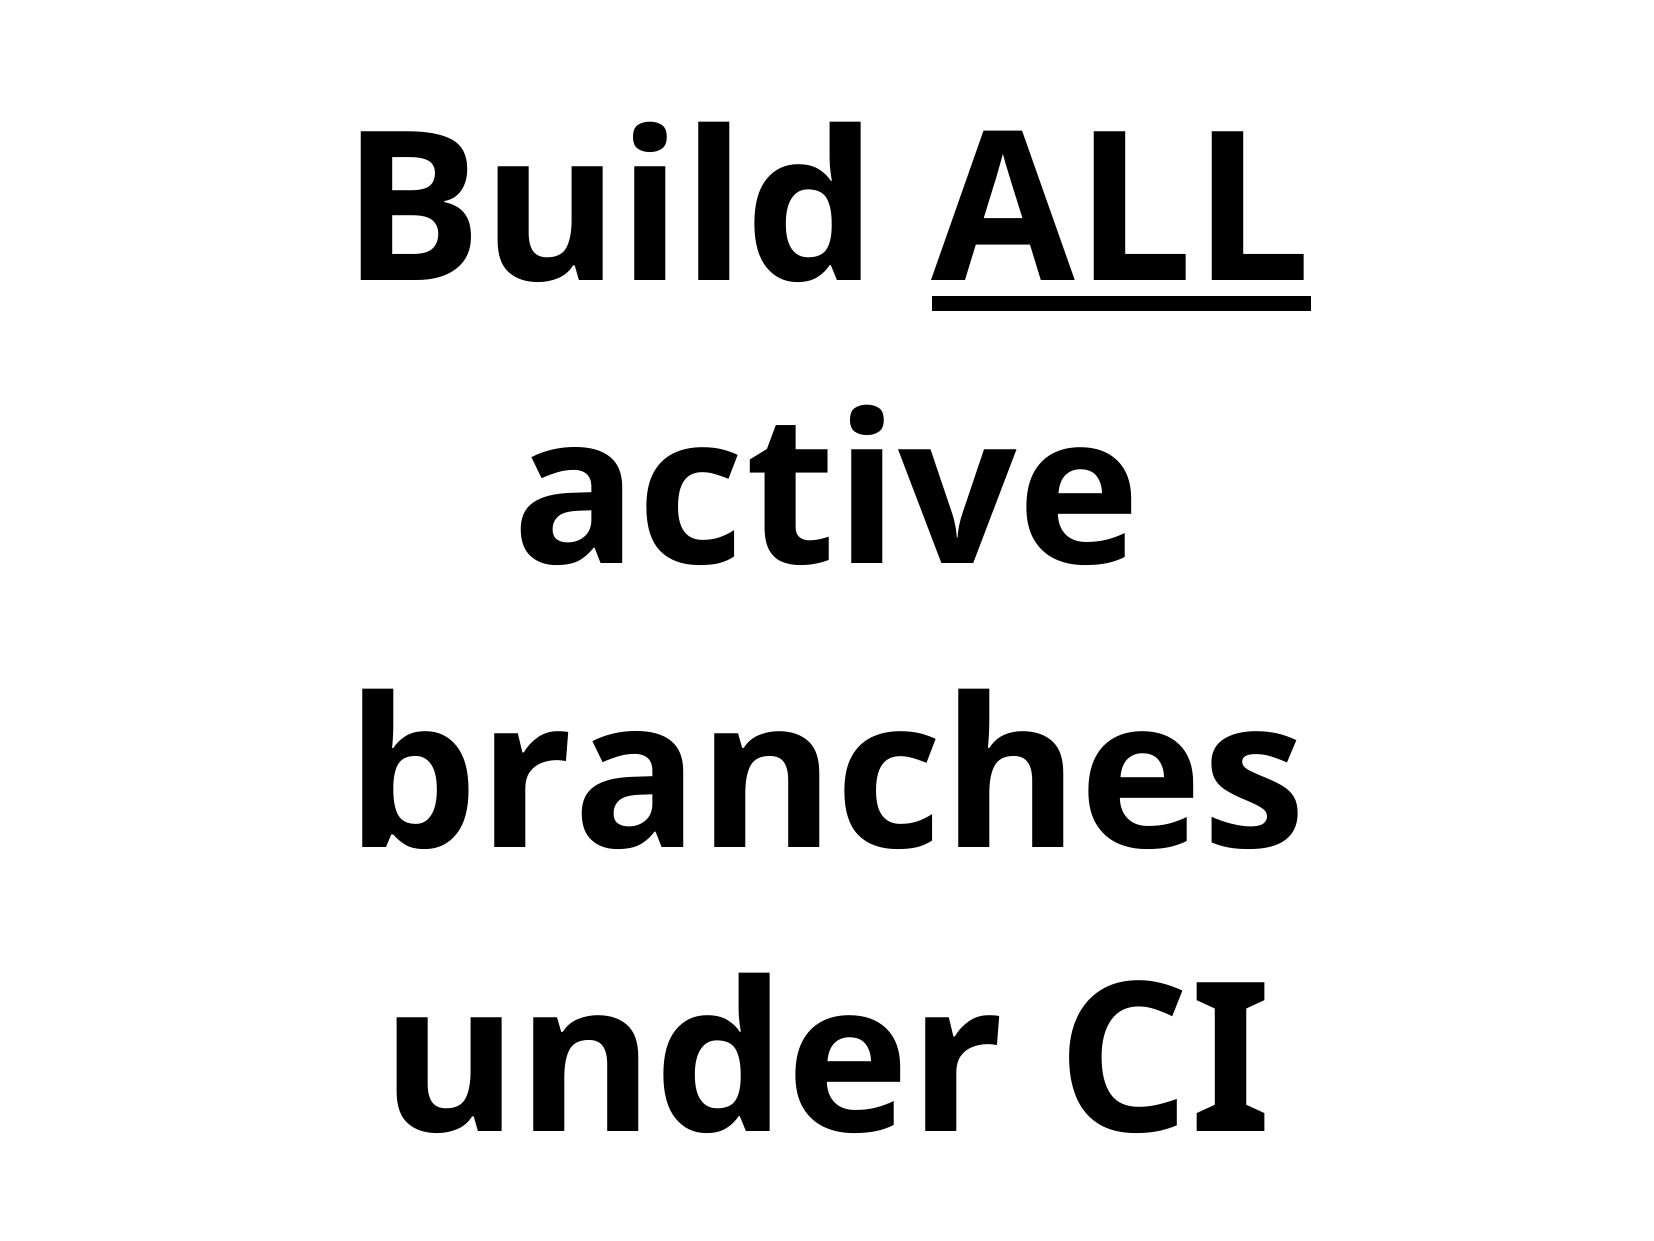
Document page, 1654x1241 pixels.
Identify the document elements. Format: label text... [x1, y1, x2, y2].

title Build ALL active branches under CI [82, 49, 1571, 1201]
